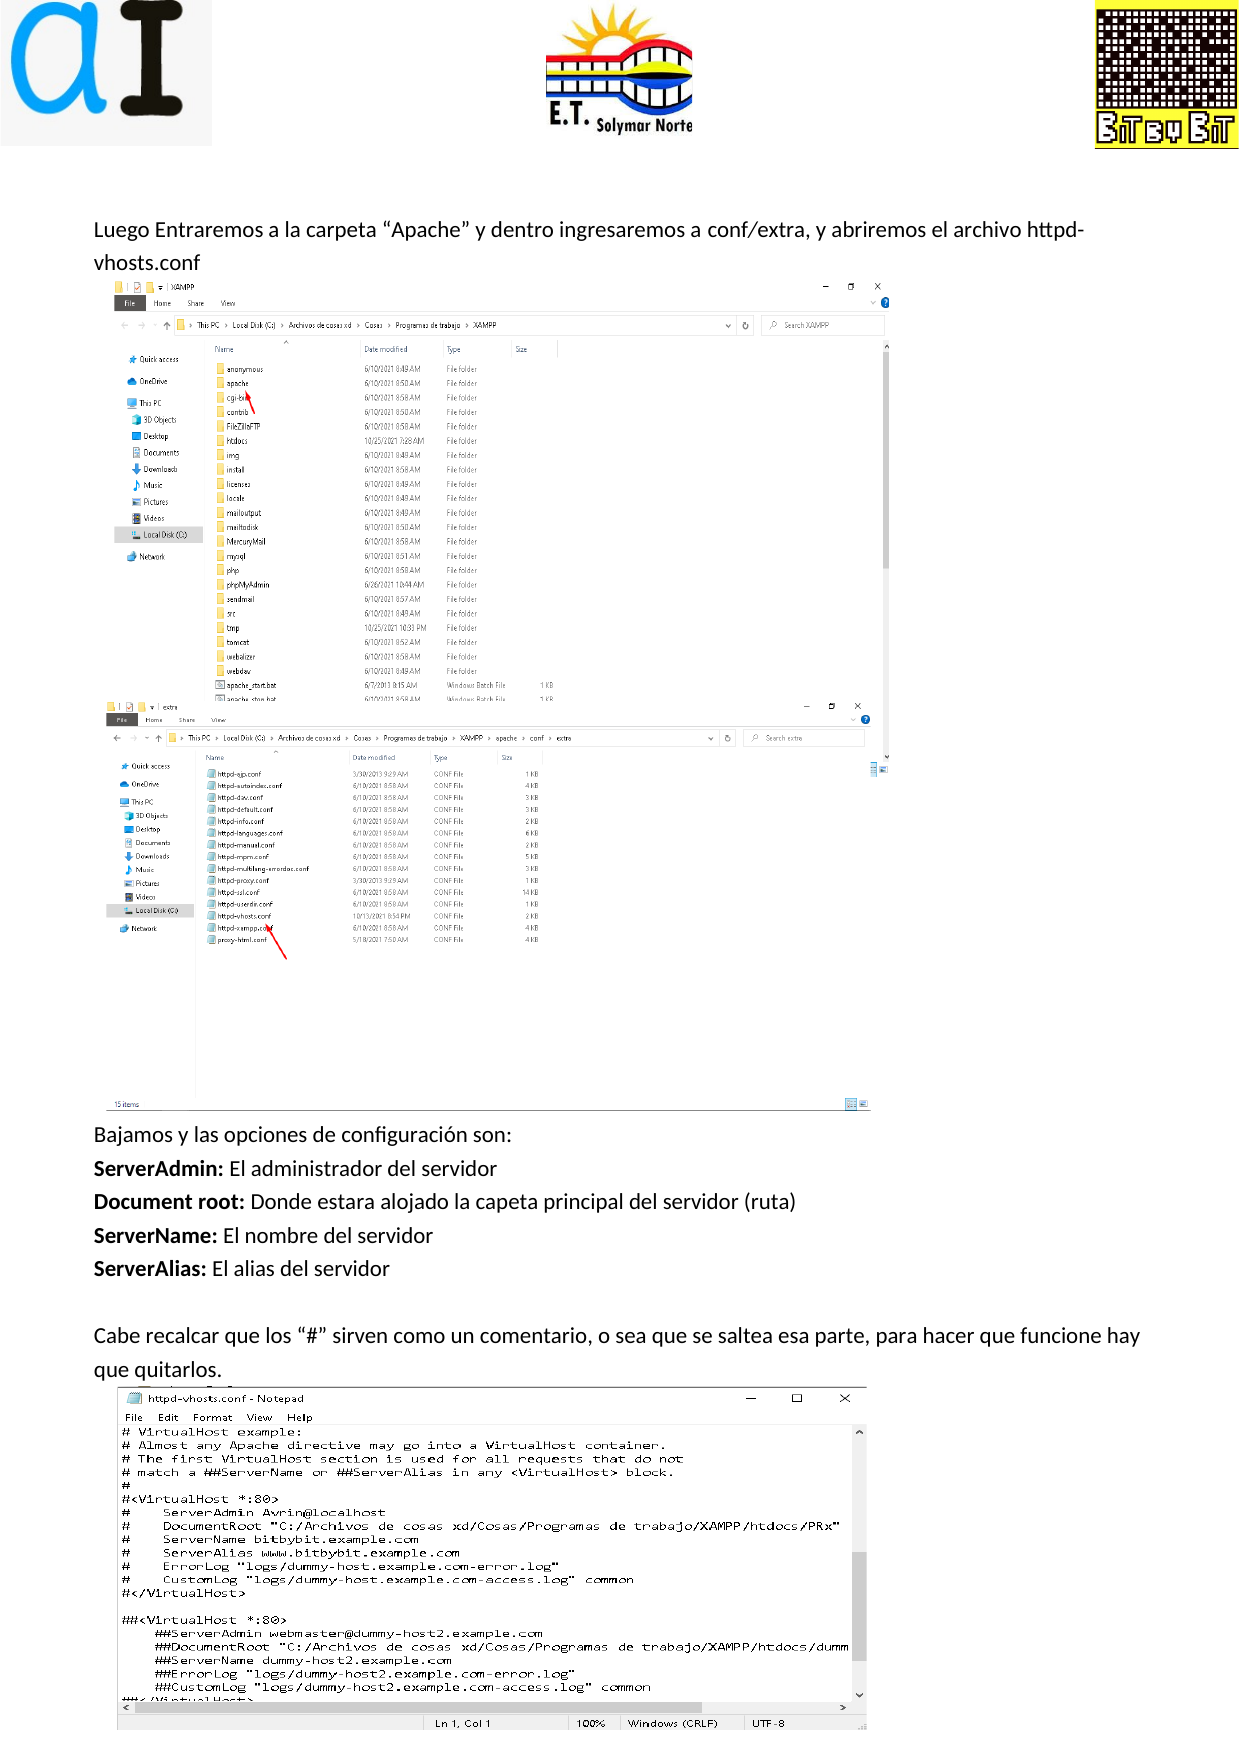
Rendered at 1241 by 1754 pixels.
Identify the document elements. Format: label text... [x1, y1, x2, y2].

picture [546, 0, 693, 146]
text ServerAdmin: El administrador del servidor [94, 1154, 1143, 1182]
text Cabe recalcar que los “#” sirven como un comentario, o sea que se saltea esa parte, para hacer que funcione hay que quitarlos. [94, 1322, 1143, 1383]
picture [106, 279, 889, 1111]
text ServerName: El nombre del servidor [94, 1221, 1143, 1249]
text Bajamos y las opciones de configuración son: [94, 1120, 1143, 1148]
picture [117, 1386, 867, 1730]
text Luego Entraremos a la carpeta “Apache” y dentro ingresaremos a conf/extra, y abriremos el archivo httpd-vhosts.conf [94, 215, 1143, 276]
text ServerAlias: El alias del servidor [94, 1254, 1143, 1282]
picture [0, 0, 212, 146]
text Document root: Donde estara alojado la capeta principal del servidor (ruta) [94, 1187, 1143, 1215]
picture [1094, 0, 1239, 149]
